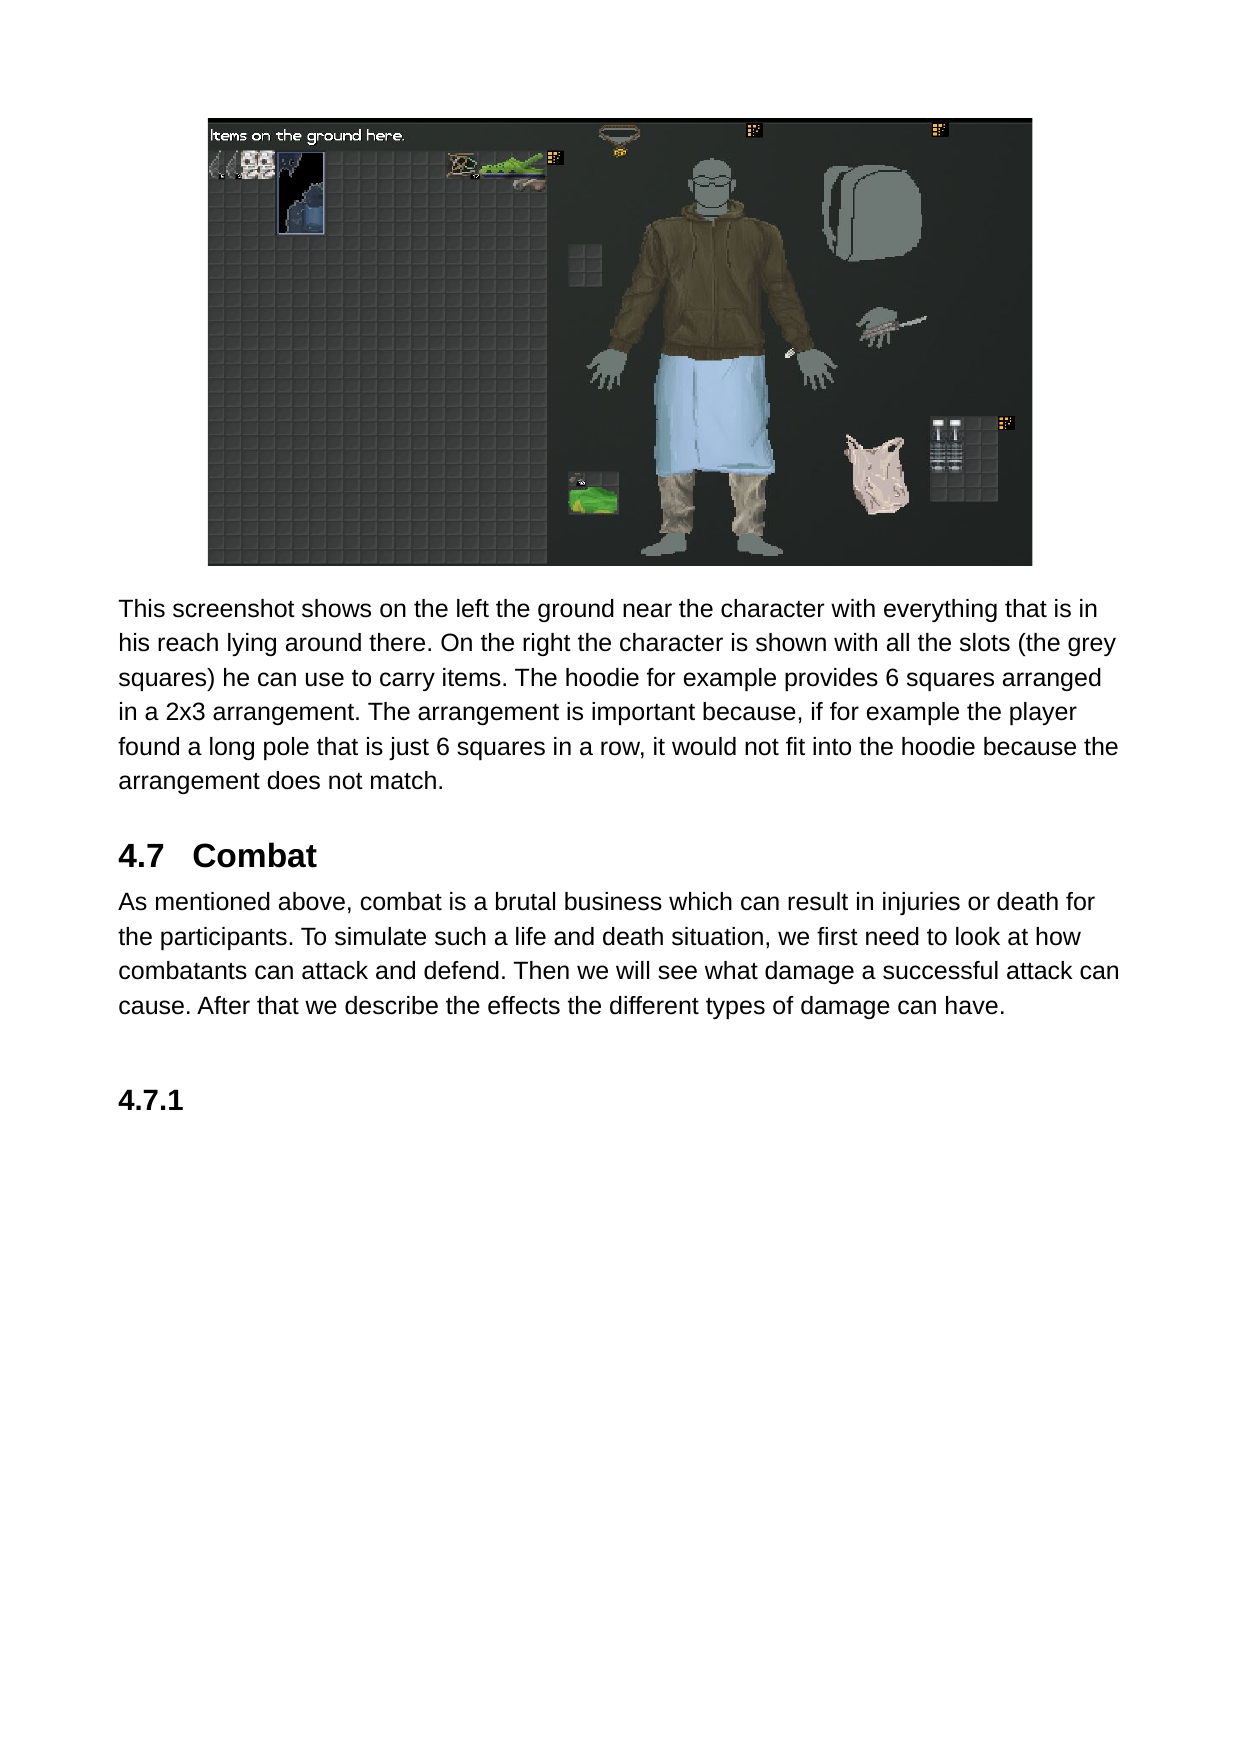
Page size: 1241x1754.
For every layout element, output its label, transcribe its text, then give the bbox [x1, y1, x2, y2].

text As mentioned above, combat is a brutal business which can result in injuries or death for the participants. To simulate such a life and death situation, we first need to look at how combatants can attack and defend. Then we will see what damage a successful attack can cause. After that we describe the effects the different types of damage can have. [118, 887, 1122, 1019]
picture [207, 118, 1033, 566]
subtitle Combat [118, 836, 1122, 875]
text This screenshot shows on the left the ground near the character with everything that is in his reach lying around there. On the right the character is shown with all the slots (the grey squares) he can use to carry items. The hoodie for example provides 6 squares arranged in a 2x3 arrangement. The arrangement is important because, if for example the player found a long pole that is just 6 squares in a row, it would not fit into the hoodie because the arrangement does not match. [118, 594, 1122, 795]
